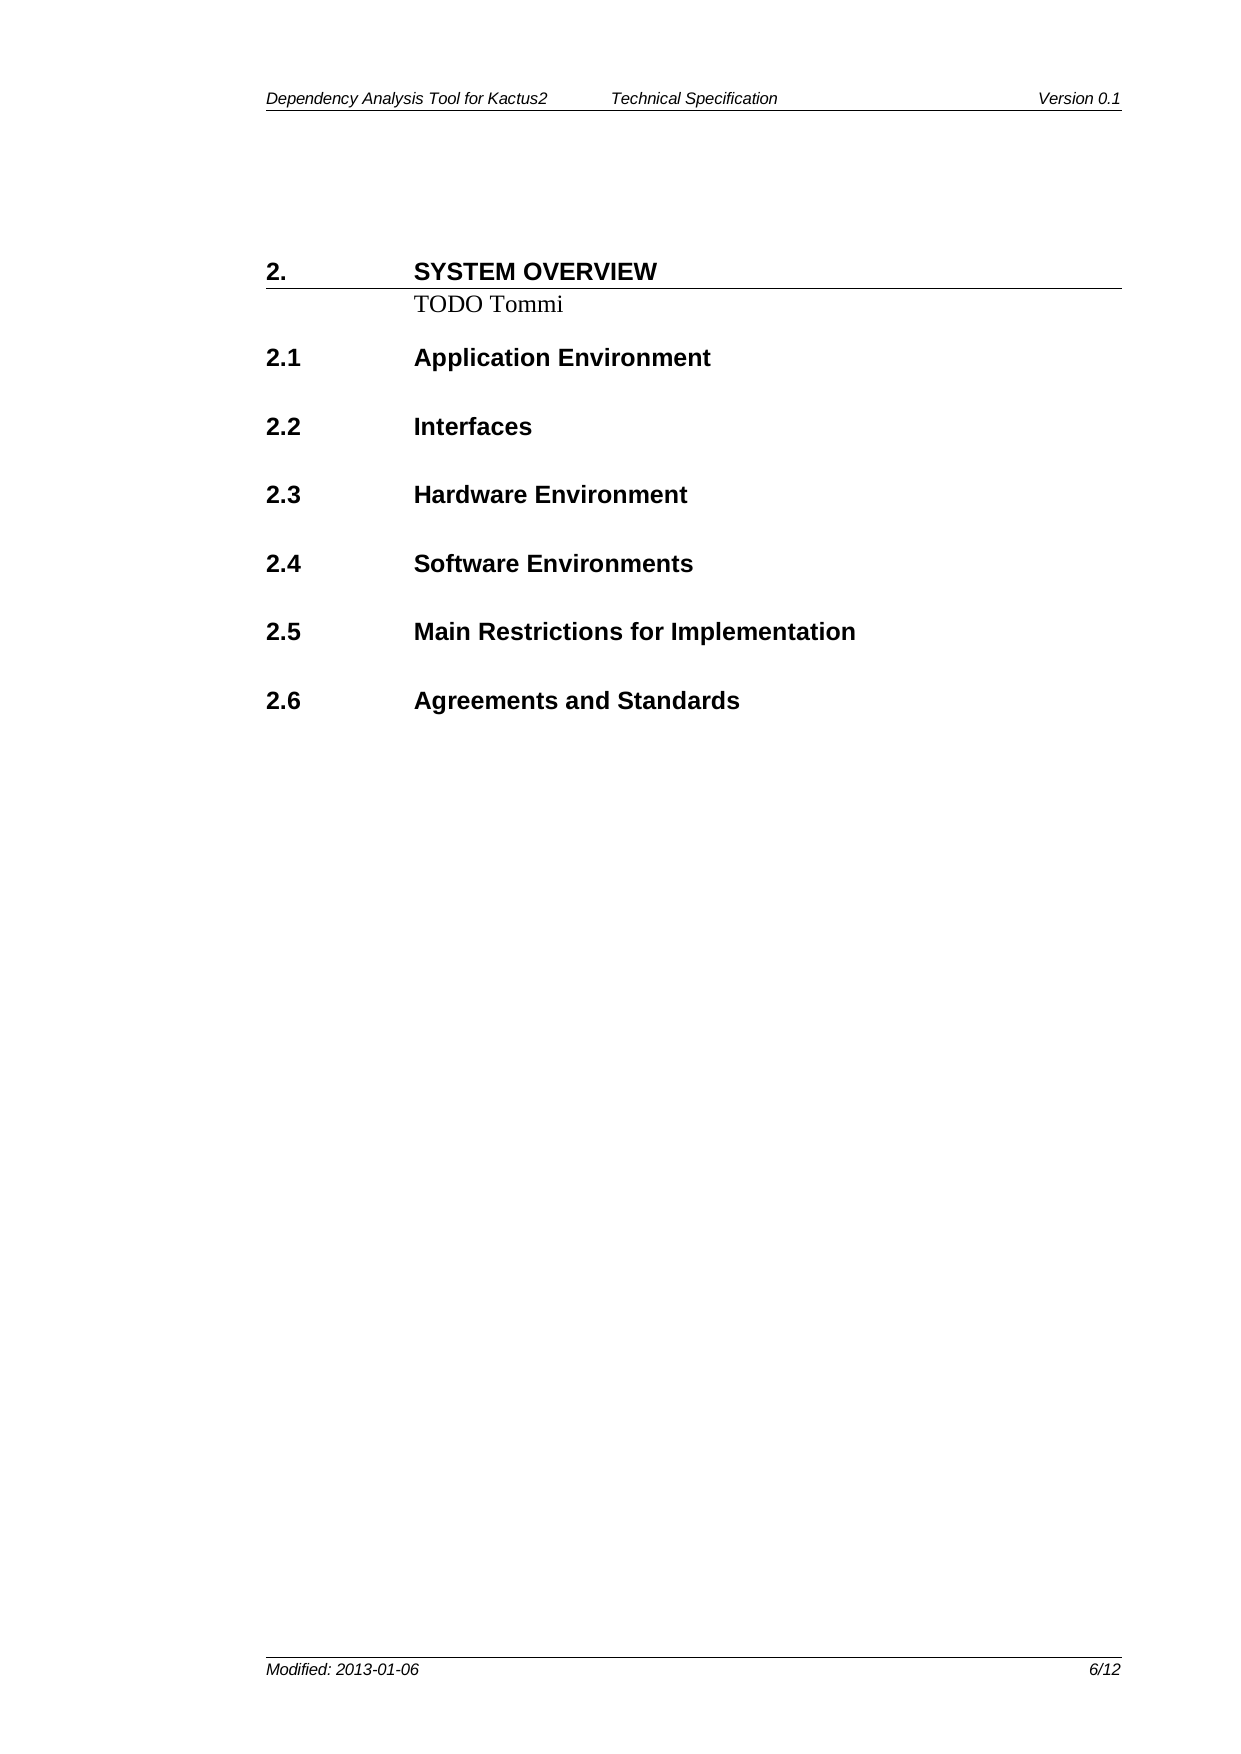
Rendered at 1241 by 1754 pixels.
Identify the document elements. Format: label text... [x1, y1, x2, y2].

subtitle Hardware Environment [266, 480, 1122, 509]
subtitle Application Environment [266, 343, 1122, 372]
subtitle Agreements and Standards [266, 686, 1122, 715]
subtitle Software Environments [266, 549, 1122, 578]
subtitle Interfaces [266, 412, 1122, 441]
subtitle System Overview [266, 257, 1122, 288]
subtitle Main Restrictions for Implementation [266, 617, 1122, 646]
text TODO Tommi [369, 289, 1122, 318]
